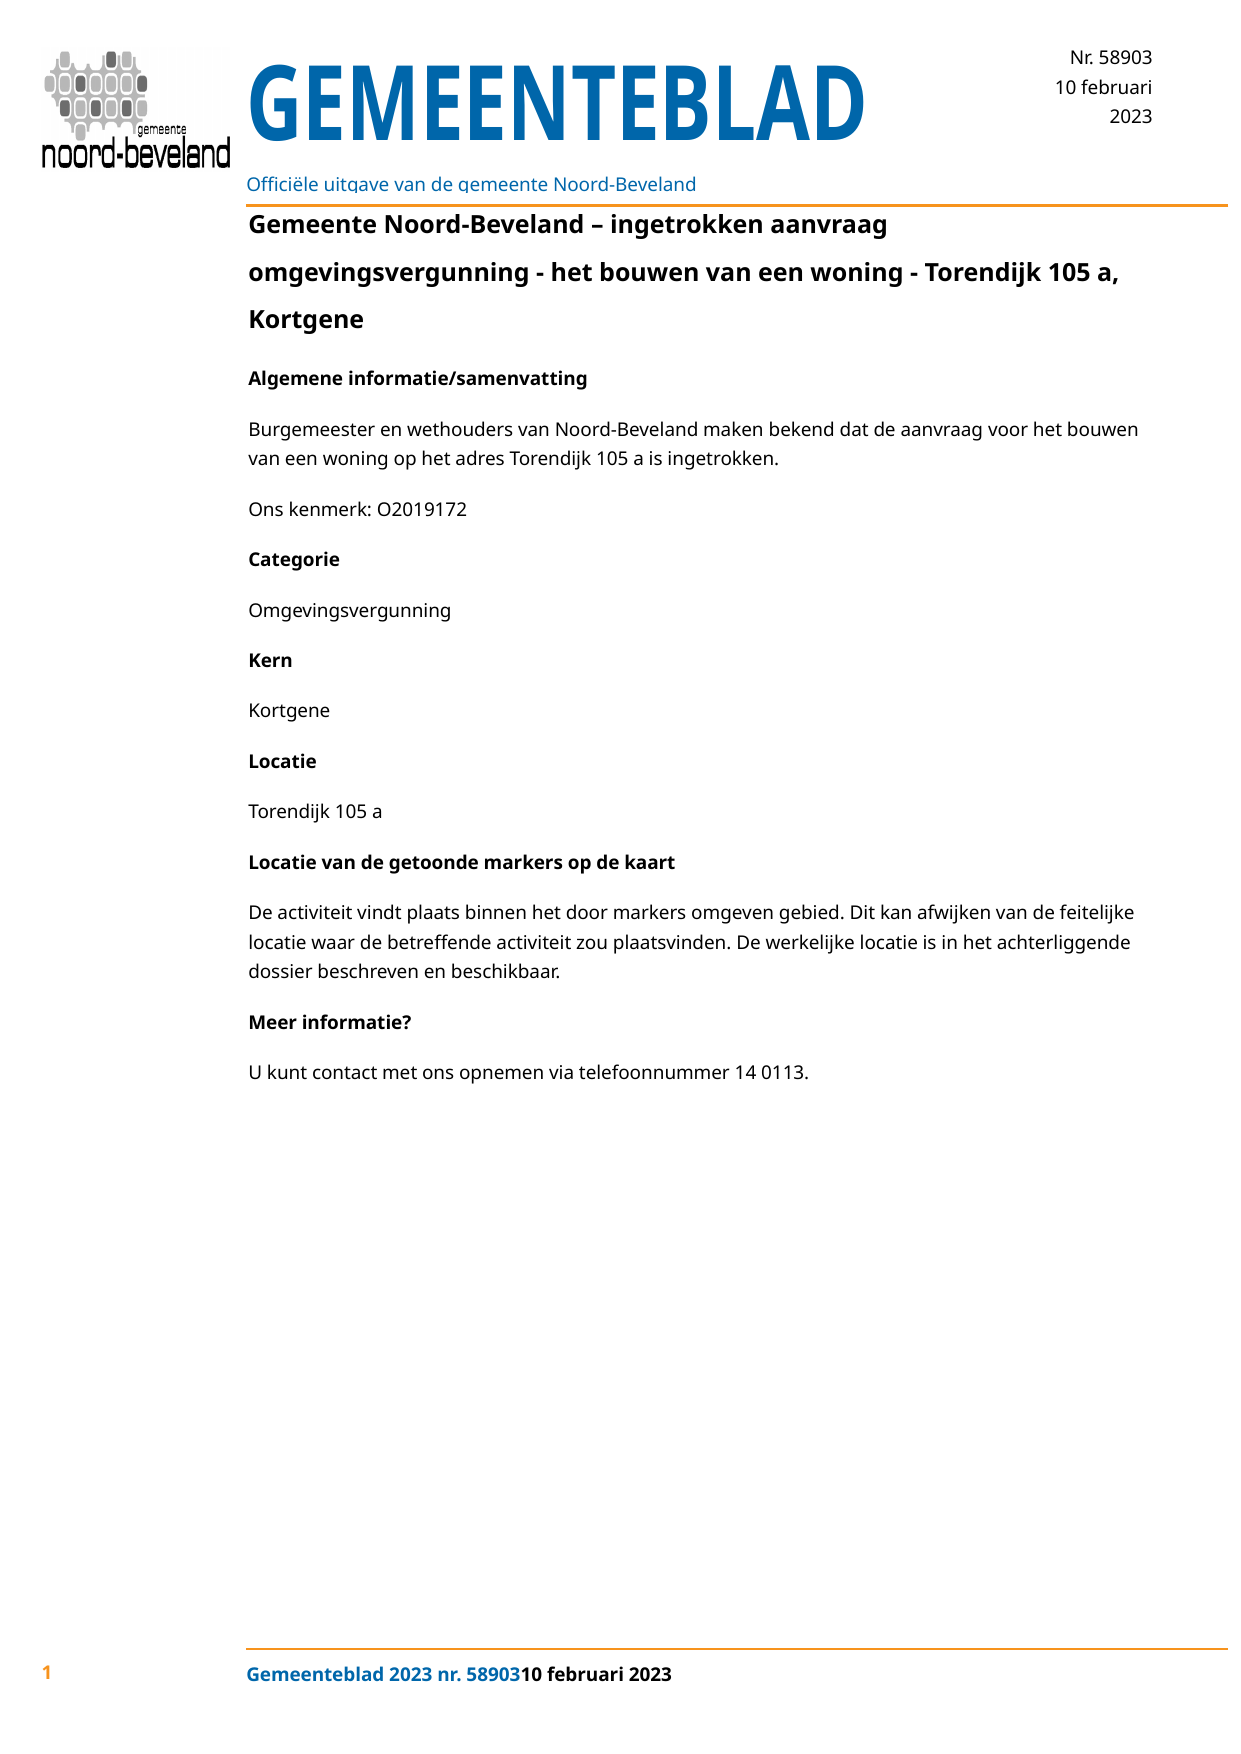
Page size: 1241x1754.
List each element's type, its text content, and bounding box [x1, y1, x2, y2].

text Burgemeester en wethouders van Noord-Beveland maken bekend dat de aanvraag voor het bouwen van een woning op het adres Torendijk 105 a is ingetrokken. [248, 416, 1152, 471]
picture [41, 47, 231, 172]
text Algemene informatie/samenvatting [248, 366, 1152, 391]
text De activiteit vindt plaats binnen het door markers omgeven gebied. Dit kan afwijken van de feitelijke locatie waar de betreffende activiteit zou plaatsvinden. De werkelijke locatie is in het achterliggende dossier beschreven en beschikbaar. [248, 899, 1152, 984]
text Locatie [248, 748, 1152, 774]
text U kunt contact met ons opnemen via telefoonnummer 14 0113. [248, 1059, 1152, 1085]
text Locatie van de getoonde markers op de kaart [248, 849, 1152, 874]
text Omgevingsvergunning [248, 597, 1152, 622]
text Categorie [248, 546, 1152, 572]
text Kern [248, 647, 1152, 673]
text Gemeente Noord-Beveland – ingetrokken aanvraag omgevingsvergunning - het bouwen van een woning - Torendijk 105 a, Kortgene [248, 207, 1152, 336]
text Kortgene [248, 698, 1152, 723]
text Meer informatie? [248, 1009, 1152, 1034]
text Ons kenmerk: O2019172 [248, 496, 1152, 522]
text Torendijk 105 a [248, 798, 1152, 824]
